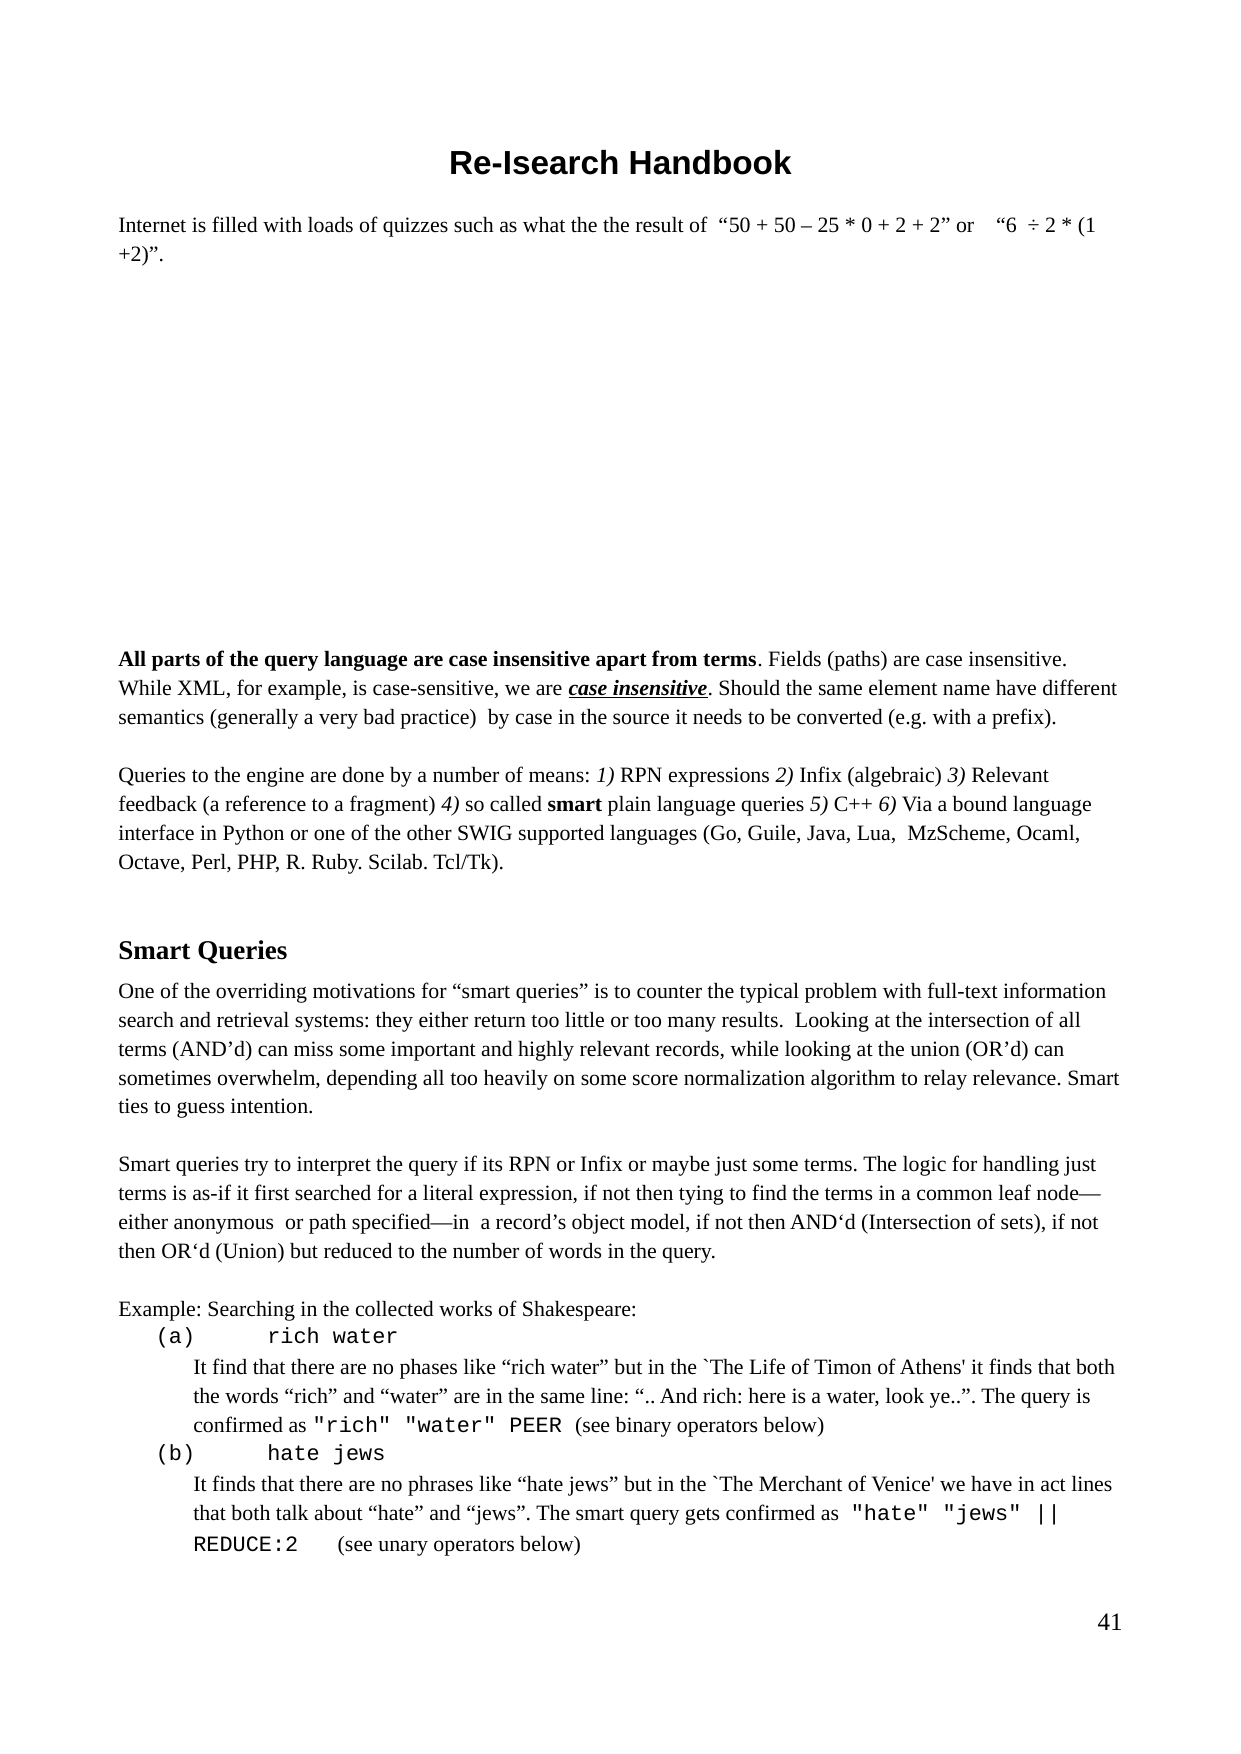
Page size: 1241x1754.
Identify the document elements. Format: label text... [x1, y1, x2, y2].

list It finds that there are no phrases like “hate jews” but in the `The Merchant of Venice' we have in act lines that both talk about “hate” and “jews”. The smart query gets confirmed as "hate" "jews" || REDUCE:2 (see unary operators below) [156, 1471, 1122, 1558]
text Queries to the engine are done by a number of means: 1) RPN expressions 2) Infix (algebraic) 3) Relevant feedback (a reference to a fragment) 4) so called smart plain language queries 5) C++ 6) Via a bound language interface in Python or one of the other SWIG supported languages (Go, Guile, Java, Lua, MzScheme, Ocaml, Octave, Perl, PHP, R. Ruby. Scilab. Tcl/Tk). [118, 762, 1122, 874]
list rich water [156, 1325, 1122, 1350]
text Internet is filled with loads of quizzes such as what the the result of “50 + 50 – 25 * 0 + 2 + 2” or “6 ÷ 2 * (1 +2)”. [118, 212, 1122, 266]
text One of the overriding motivations for “smart queries” is to counter the typical problem with full-text information search and retrieval systems: they either return too little or too many results. Looking at the intersection of all terms (AND’d) can miss some important and highly relevant records, while looking at the union (OR’d) can sometimes overwhelm, depending all too heavily on some score normalization algorithm to relay relevance. Smart ties to guess intention. [118, 978, 1122, 1119]
list It find that there are no phases like “rich water” but in the `The Life of Timon of Athens' it finds that both the words “rich” and “water” are in the same line: “.. And rich: here is a water, look ye..”. The query is confirmed as "rich" "water" PEER (see binary operators below) [156, 1354, 1122, 1438]
list hate jews [156, 1442, 1122, 1467]
subtitle Smart Queries [118, 934, 1122, 965]
text All parts of the query language are case insensitive apart from terms. Fields (paths) are case insensitive. While XML, for example, is case-sensitive, we are case insensitive. Should the same element name have different semantics (generally a very bad practice) by case in the source it needs to be converted (e.g. with a prefix). [118, 646, 1122, 729]
text Example: Searching in the collected works of Shakespeare: [118, 1296, 1122, 1321]
text Smart queries try to interpret the query if its RPN or Infix or maybe just some terms. The logic for handling just terms is as-if it first searched for a literal expression, if not then tying to find the terms in a common leaf node—either anonymous or path specified—in a record’s object model, if not then AND‘d (Intersection of sets), if not then OR‘d (Union) but reduced to the number of words in the query. [118, 1151, 1122, 1263]
